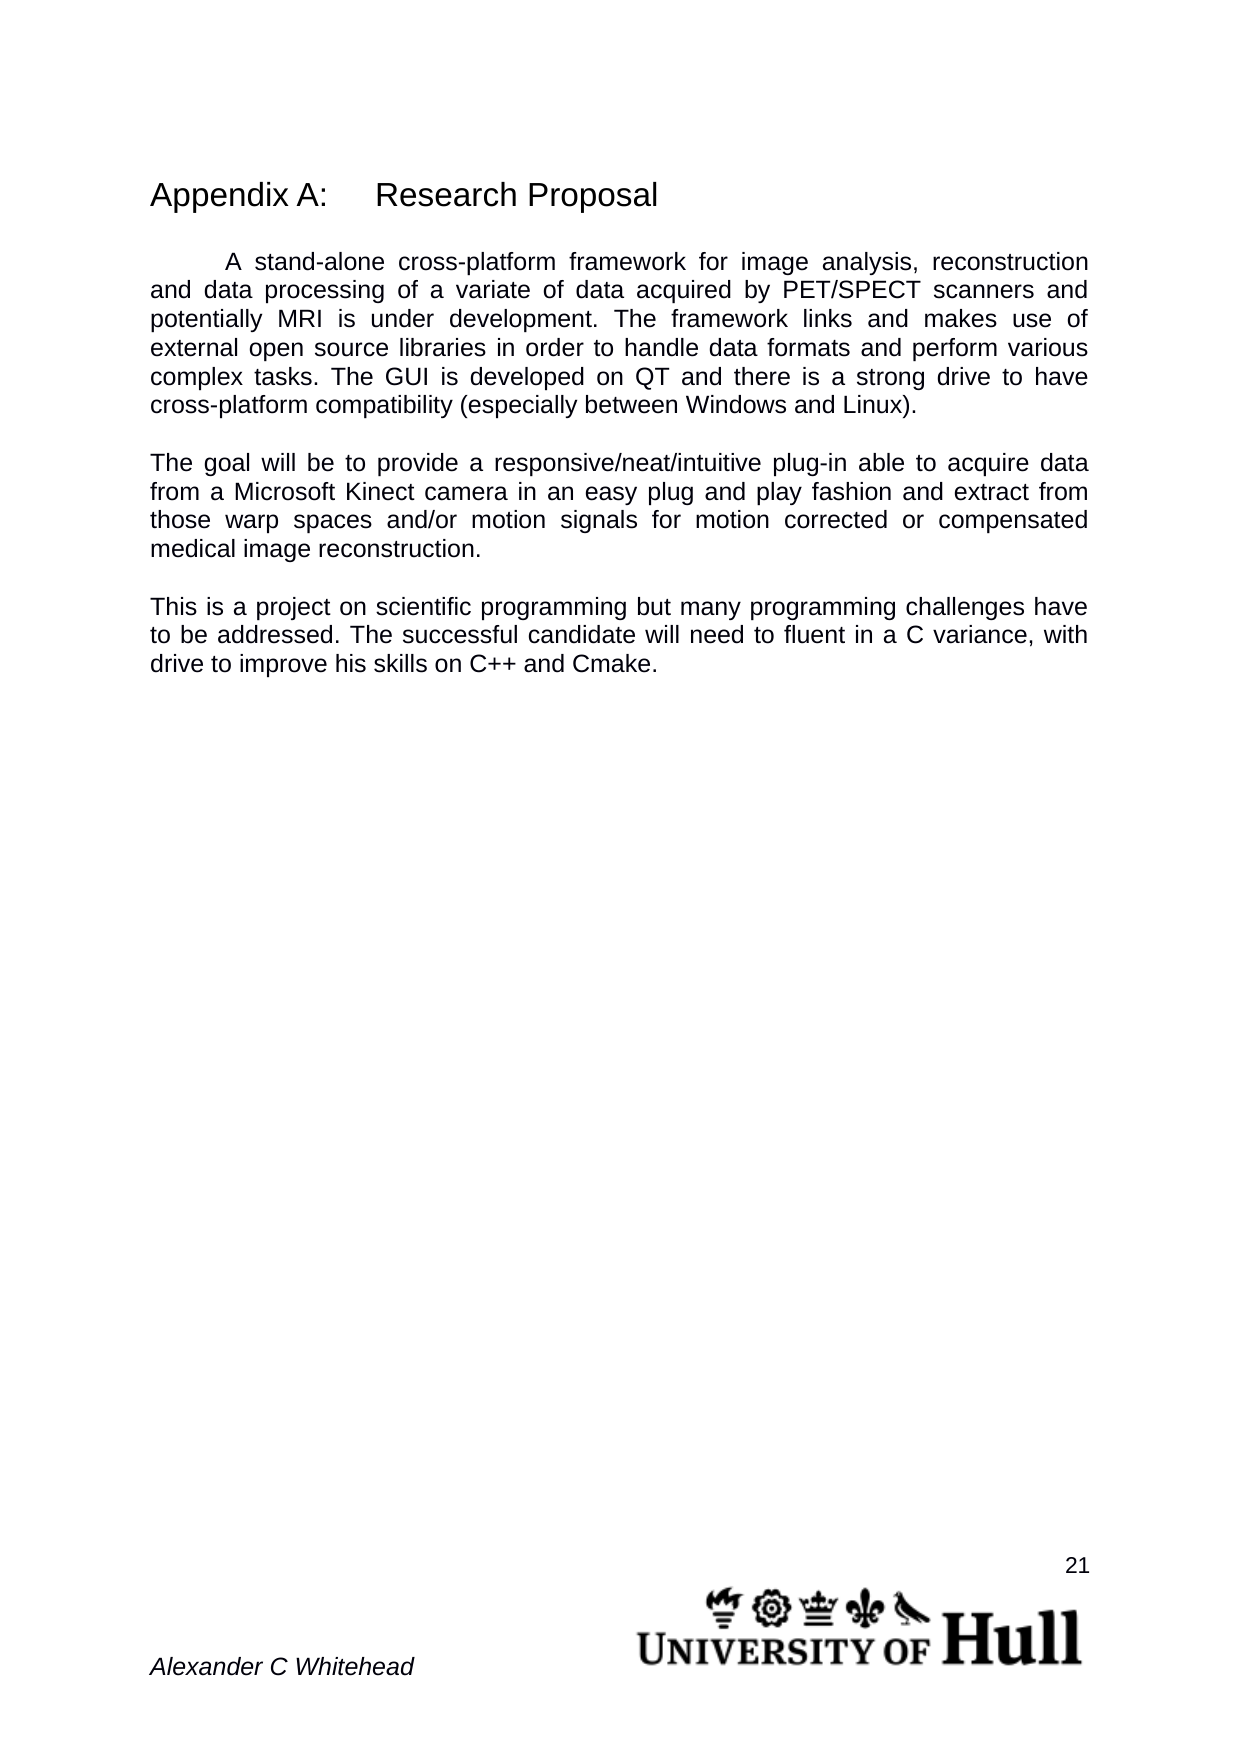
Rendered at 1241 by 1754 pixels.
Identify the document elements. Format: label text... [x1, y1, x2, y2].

subtitle Research Proposal [150, 175, 1090, 213]
text The goal will be to provide a responsive/neat/intuitive plug-in able to acquire data from a Microsoft Kinect camera in an easy plug and play fashion and extract from those warp spaces and/or motion signals for motion corrected or compensated medical image reconstruction. [150, 448, 1090, 563]
text A stand-alone cross-platform framework for image analysis, reconstruction and data processing of a variate of data acquired by PET/SPECT scanners and potentially MRI is under development. The framework links and makes use of external open source libraries in order to handle data formats and perform various complex tasks. The GUI is developed on QT and there is a strong drive to have cross-platform compatibility (especially between Windows and Linux). [150, 247, 1090, 419]
text This is a project on scientific programming but many programming challenges have to be addressed. The successful candidate will need to fluent in a C variance, with drive to improve his skills on C++ and Cmake. [150, 592, 1090, 678]
picture [630, 1578, 1091, 1675]
